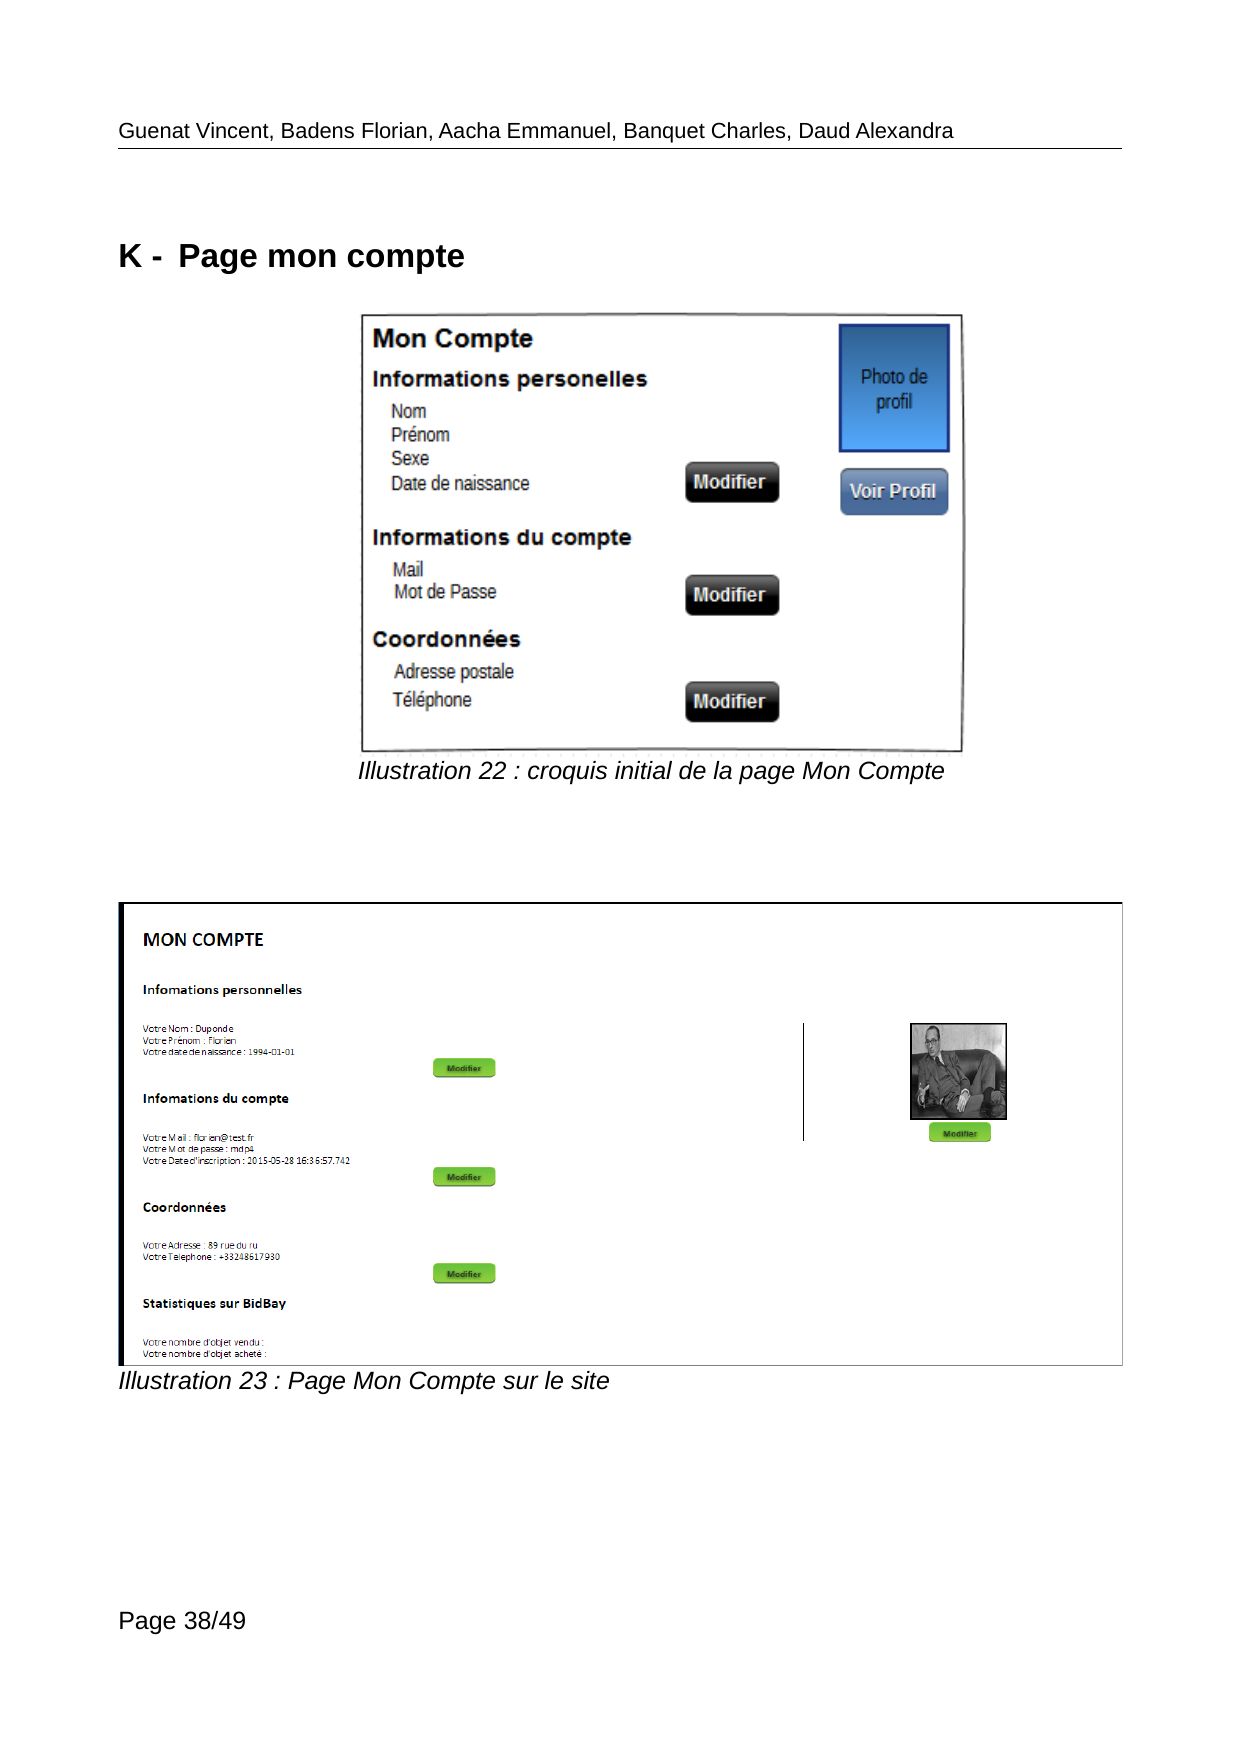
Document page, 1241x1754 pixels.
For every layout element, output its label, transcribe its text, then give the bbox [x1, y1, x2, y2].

picture [118, 902, 1123, 1366]
text Illustration 23 : Page Mon Compte sur le site [118, 1366, 1122, 1394]
picture [357, 310, 969, 757]
subtitle Page mon compte [118, 236, 1122, 274]
text Illustration 22 : croquis initial de la page Mon Compte [358, 757, 968, 785]
